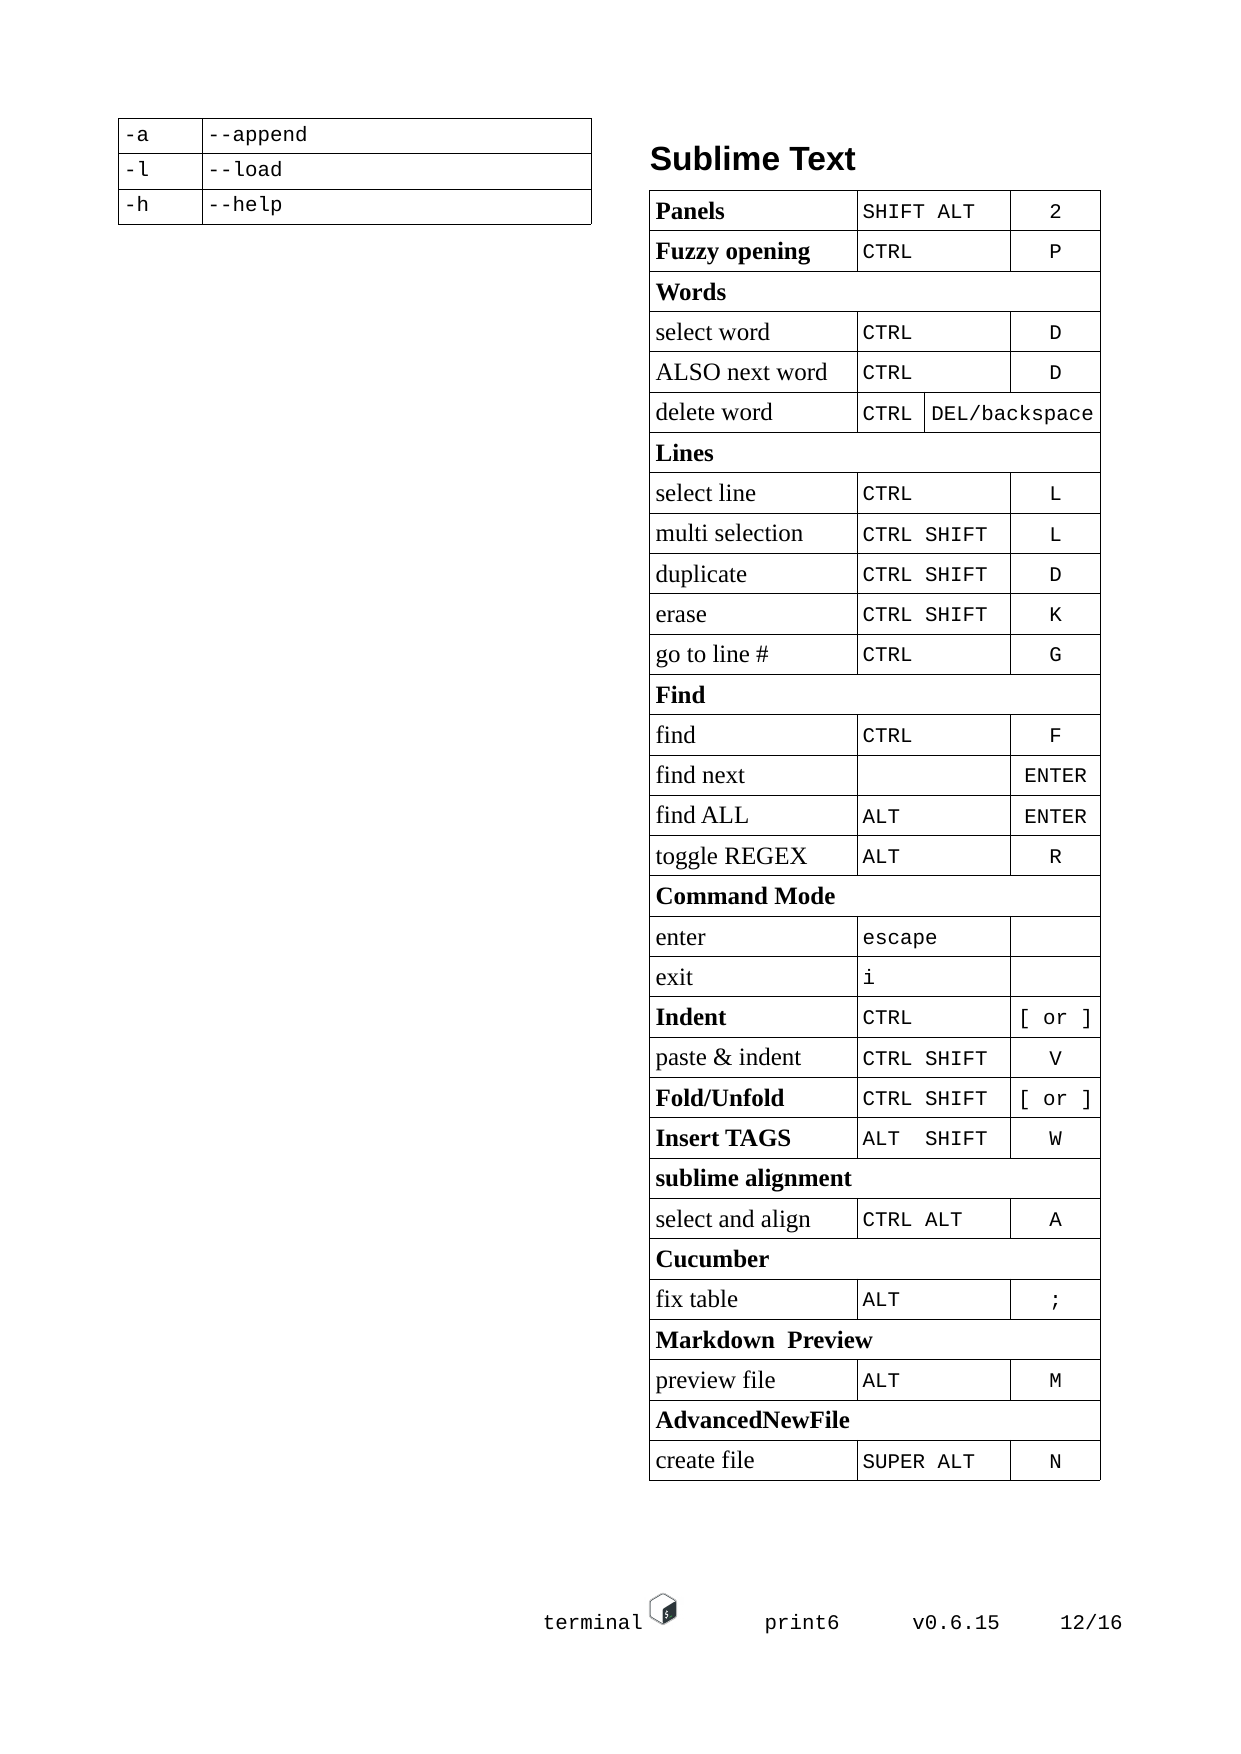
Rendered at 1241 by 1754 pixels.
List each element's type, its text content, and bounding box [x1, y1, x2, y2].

table_cell Markdown Preview [650, 1320, 1100, 1359]
table_cell CTRL [858, 997, 1010, 1037]
table_cell ALT [858, 1360, 1010, 1399]
table_cell Fuzzy opening [650, 231, 857, 271]
table_cell L [1011, 514, 1100, 553]
subtitle Sublime Text [649, 139, 1122, 178]
table_cell multi selection [650, 514, 857, 553]
table_cell AdvancedNewFile [650, 1401, 1100, 1440]
table_cell CTRL SHIFT [858, 1038, 1010, 1077]
table_cell F [1011, 715, 1100, 754]
table_cell ALT SHIFT [858, 1118, 1010, 1158]
table_cell CTRL SHIFT [858, 514, 1010, 553]
table_cell Command Mode [650, 876, 1100, 916]
table_cell Find [650, 675, 1100, 714]
table_cell D [1011, 352, 1100, 392]
table_cell K [1011, 594, 1100, 633]
table_cell go to line # [650, 635, 857, 674]
table_cell G [1011, 635, 1100, 674]
table_cell M [1011, 1360, 1100, 1399]
table_header SHIFT ALT [858, 191, 1010, 230]
table_cell [1011, 957, 1100, 996]
table_cell P [1011, 231, 1100, 271]
table_cell W [1011, 1118, 1100, 1158]
table_cell DEL/backspace [925, 393, 1100, 432]
table_cell --append [203, 119, 591, 153]
table_cell CTRL ALT [858, 1199, 1010, 1238]
table_cell find [650, 715, 857, 754]
table_cell CTRL SHIFT [858, 554, 1010, 593]
table_cell CTRL [858, 393, 924, 432]
table_cell [1011, 917, 1100, 956]
table_cell CTRL [858, 473, 1010, 513]
table_cell [ or ] [1011, 997, 1100, 1037]
table_cell delete word [650, 393, 857, 432]
table_cell CTRL [858, 312, 1010, 351]
table_cell find next [650, 756, 857, 795]
table_cell N [1011, 1441, 1100, 1480]
table_cell CTRL SHIFT [858, 594, 1010, 633]
table_cell ALT [858, 796, 1010, 835]
table_cell erase [650, 594, 857, 633]
table_cell exit [650, 957, 857, 996]
table_cell sublime alignment [650, 1159, 1100, 1198]
table_cell ALT [858, 1280, 1010, 1319]
table_cell CTRL SHIFT [858, 1078, 1010, 1117]
table_cell D [1011, 312, 1100, 351]
table_cell L [1011, 473, 1100, 513]
table_cell i [858, 957, 1010, 996]
table_cell Indent [650, 997, 857, 1037]
table_cell [ or ] [1011, 1078, 1100, 1117]
table_cell Insert TAGS [650, 1118, 857, 1158]
table_cell Fold/Unfold [650, 1078, 857, 1117]
table_cell escape [858, 917, 1010, 956]
table_header Panels [650, 191, 857, 230]
table_cell create file [650, 1441, 857, 1480]
table_cell CTRL [858, 231, 1010, 271]
table_cell --load [203, 154, 591, 188]
table_cell preview file [650, 1360, 857, 1399]
picture [642, 1588, 684, 1630]
table_cell ENTER [1011, 756, 1100, 795]
table_cell select word [650, 312, 857, 351]
table_cell CTRL [858, 635, 1010, 674]
table_header 2 [1011, 191, 1100, 230]
table_cell -l [119, 154, 202, 188]
table_cell select and align [650, 1199, 857, 1238]
table_cell CTRL [858, 715, 1010, 754]
table_cell CTRL [858, 352, 1010, 392]
table_cell --help [203, 190, 591, 224]
table_cell [858, 756, 1010, 795]
table_cell A [1011, 1199, 1100, 1238]
table_cell D [1011, 554, 1100, 593]
table_cell -h [119, 190, 202, 224]
table_cell SUPER ALT [858, 1441, 1010, 1480]
table_cell V [1011, 1038, 1100, 1077]
table_cell -a [119, 119, 202, 153]
table_cell paste & indent [650, 1038, 857, 1077]
table_cell Lines [650, 433, 1100, 472]
table_cell Cucumber [650, 1239, 1100, 1278]
table_cell select line [650, 473, 857, 513]
table_cell toggle REGEX [650, 836, 857, 875]
table_cell duplicate [650, 554, 857, 593]
table_cell R [1011, 836, 1100, 875]
table_cell find ALL [650, 796, 857, 835]
table_cell ENTER [1011, 796, 1100, 835]
table_cell ALT [858, 836, 1010, 875]
table_cell fix table [650, 1280, 857, 1319]
table_cell Words [650, 272, 1100, 311]
table_cell enter [650, 917, 857, 956]
table_cell ; [1011, 1280, 1100, 1319]
table_cell ALSO next word [650, 352, 857, 392]
